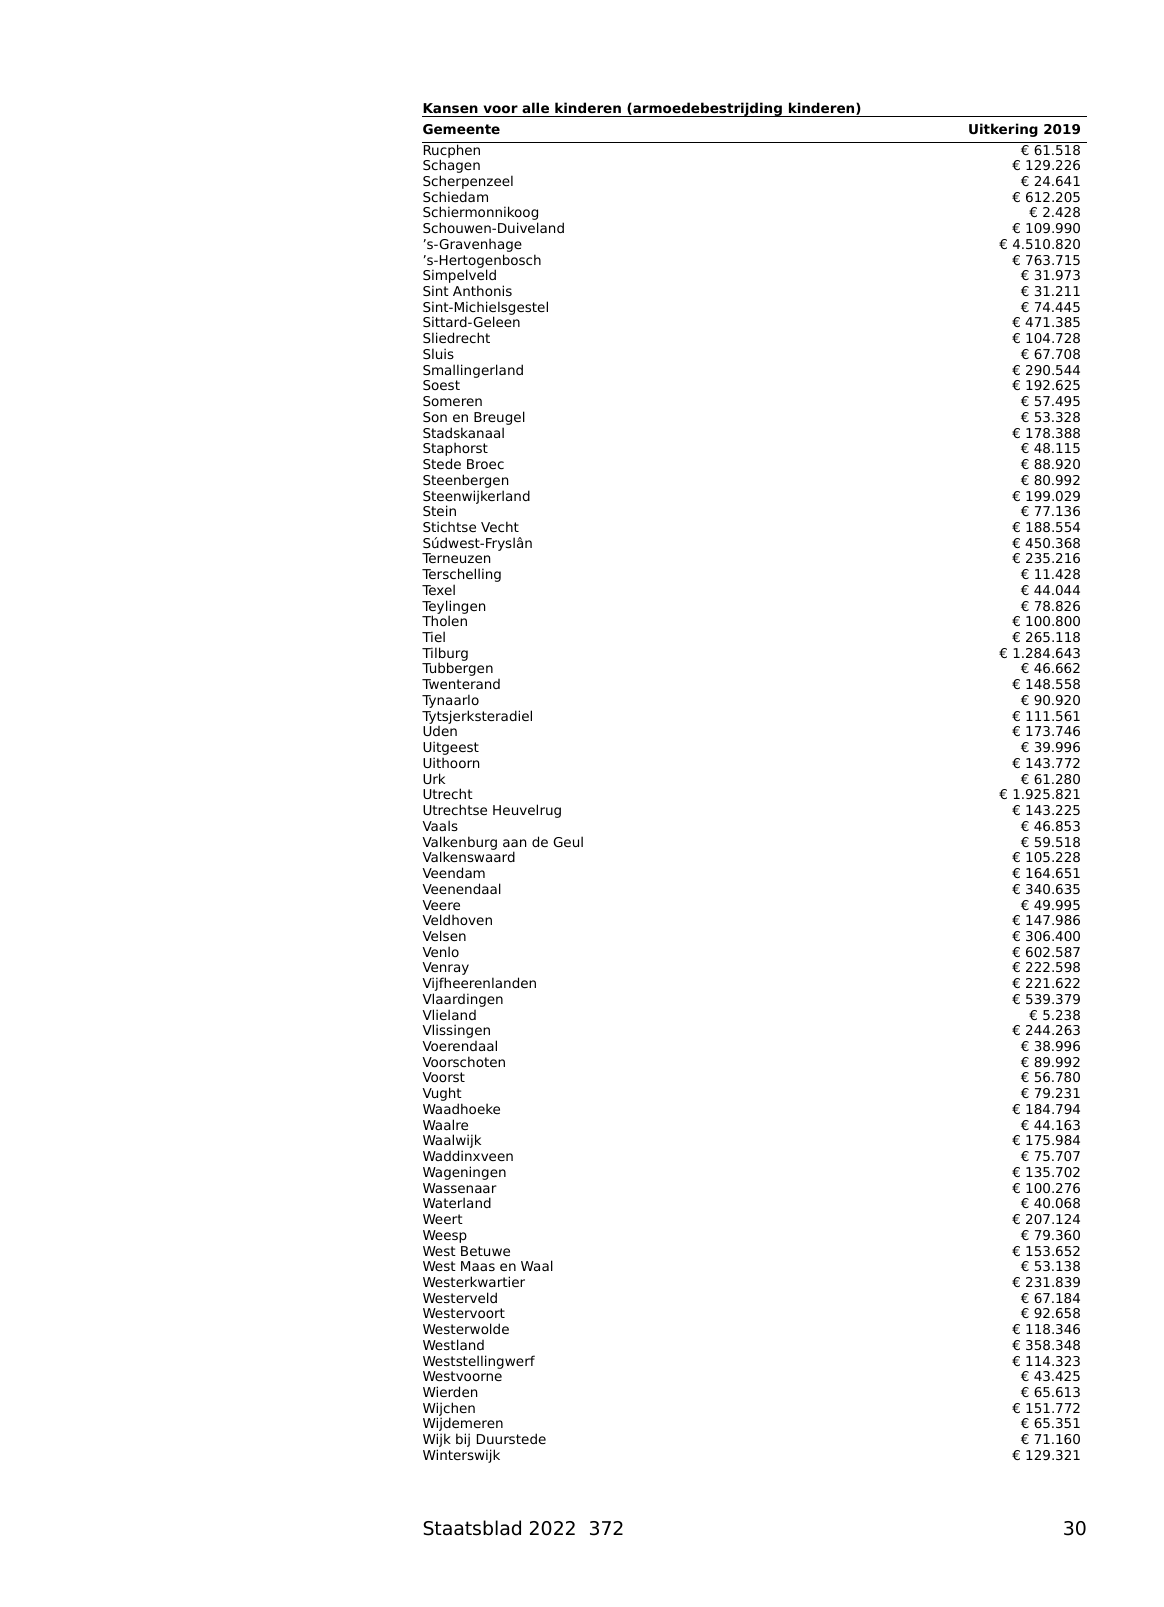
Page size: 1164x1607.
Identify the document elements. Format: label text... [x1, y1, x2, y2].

table_cell Weststellingwerf [422, 1354, 847, 1369]
table_cell Schagen [422, 158, 847, 174]
table_cell Waadhoeke [422, 1102, 847, 1117]
table_cell € 188.554 [847, 520, 1087, 536]
table_cell € 38.996 [847, 1039, 1087, 1054]
table_cell € 100.800 [847, 614, 1087, 630]
table_cell Vaals [422, 819, 847, 834]
table_cell Valkenburg aan de Geul [422, 834, 847, 850]
table_cell Tynaarlo [422, 693, 847, 708]
table_cell € 231.839 [847, 1275, 1087, 1291]
table_cell Westerkwartier [422, 1275, 847, 1291]
table_cell Tiel [422, 630, 847, 646]
table_cell Veendam [422, 866, 847, 882]
table_cell € 24.641 [847, 174, 1087, 189]
table_cell € 67.708 [847, 347, 1087, 362]
table_cell € 114.323 [847, 1354, 1087, 1369]
table_cell € 43.425 [847, 1369, 1087, 1385]
table_cell Waddinxveen [422, 1149, 847, 1165]
table_cell Uden [422, 724, 847, 740]
table_cell Wageningen [422, 1165, 847, 1180]
table_cell Staphorst [422, 441, 847, 457]
table_cell € 602.587 [847, 945, 1087, 960]
table_cell € 46.662 [847, 661, 1087, 677]
table_cell € 340.635 [847, 882, 1087, 897]
table_header Kansen voor alle kinderen (armoedebestrijding kinderen) [422, 100, 1087, 116]
table_cell € 111.561 [847, 709, 1087, 724]
table_cell Wassenaar [422, 1180, 847, 1196]
table_cell Tholen [422, 614, 847, 630]
table_cell € 763.715 [847, 253, 1087, 268]
table_cell Scherpenzeel [422, 174, 847, 189]
table_cell ’s-Gravenhage [422, 237, 847, 252]
table_cell € 306.400 [847, 929, 1087, 944]
table_cell Schiermonnikoog [422, 205, 847, 221]
table_cell € 2.428 [847, 205, 1087, 221]
table_cell ’s-Hertogenbosch [422, 253, 847, 268]
table_cell € 5.238 [847, 1008, 1087, 1023]
table_cell € 143.225 [847, 803, 1087, 819]
table_cell Sliedrecht [422, 331, 847, 347]
table_cell Voorst [422, 1070, 847, 1086]
table_cell Westvoorne [422, 1369, 847, 1385]
table_cell € 31.973 [847, 268, 1087, 284]
table_cell € 244.263 [847, 1023, 1087, 1039]
table_cell € 151.772 [847, 1401, 1087, 1416]
table_cell € 104.728 [847, 331, 1087, 347]
table_cell € 135.702 [847, 1165, 1087, 1180]
table_cell Venlo [422, 945, 847, 960]
table_cell € 143.772 [847, 756, 1087, 771]
table_cell Tytsjerksteradiel [422, 709, 847, 724]
table_cell Valkenswaard [422, 850, 847, 866]
table_cell € 222.598 [847, 960, 1087, 976]
table_cell Twenterand [422, 677, 847, 693]
table_cell Texel [422, 583, 847, 598]
table_cell € 40.068 [847, 1196, 1087, 1212]
table_cell Terschelling [422, 567, 847, 583]
table_cell € 78.826 [847, 599, 1087, 614]
table_cell € 61.518 [847, 143, 1087, 158]
table_cell € 192.625 [847, 378, 1087, 394]
table_cell West Betuwe [422, 1243, 847, 1259]
table_cell € 61.280 [847, 771, 1087, 787]
table_cell Utrecht [422, 787, 847, 803]
table_cell Teylingen [422, 599, 847, 614]
table_cell Westland [422, 1338, 847, 1353]
table_cell € 175.984 [847, 1133, 1087, 1149]
table_cell € 46.853 [847, 819, 1087, 834]
table_cell Vlaardingen [422, 992, 847, 1007]
table_cell Soest [422, 378, 847, 394]
table_cell Gemeente [422, 117, 847, 142]
table_cell Someren [422, 394, 847, 410]
table_cell Simpelveld [422, 268, 847, 284]
table_cell Smallingerland [422, 363, 847, 378]
table_cell Vlissingen [422, 1023, 847, 1039]
table_cell € 100.276 [847, 1180, 1087, 1196]
table_cell € 358.348 [847, 1338, 1087, 1353]
table_cell € 75.707 [847, 1149, 1087, 1165]
table_cell Steenbergen [422, 473, 847, 488]
table_cell Wijchen [422, 1401, 847, 1416]
table_cell Tubbergen [422, 661, 847, 677]
table_cell Rucphen [422, 143, 847, 158]
table_cell € 184.794 [847, 1102, 1087, 1117]
table_cell € 44.163 [847, 1118, 1087, 1133]
table_cell Stichtse Vecht [422, 520, 847, 536]
table_cell € 59.518 [847, 834, 1087, 850]
table_cell € 221.622 [847, 976, 1087, 992]
table_cell € 11.428 [847, 567, 1087, 583]
table_cell € 31.211 [847, 284, 1087, 299]
table_cell € 80.992 [847, 473, 1087, 488]
table_cell Vijfheerenlanden [422, 976, 847, 992]
table_cell € 67.184 [847, 1291, 1087, 1306]
table_cell Veenendaal [422, 882, 847, 897]
table_cell € 79.231 [847, 1086, 1087, 1102]
table_cell € 1.284.643 [847, 646, 1087, 661]
table_cell € 118.346 [847, 1322, 1087, 1338]
table_cell Stadskanaal [422, 425, 847, 441]
table_cell € 199.029 [847, 488, 1087, 504]
table_cell € 49.995 [847, 897, 1087, 913]
table_cell Steenwijkerland [422, 488, 847, 504]
table_cell € 147.986 [847, 913, 1087, 929]
table_cell Waalwijk [422, 1133, 847, 1149]
table_cell Waterland [422, 1196, 847, 1212]
table_cell Venray [422, 960, 847, 976]
table_cell Westerveld [422, 1291, 847, 1306]
table_cell € 74.445 [847, 300, 1087, 315]
table_cell Súdwest-Fryslân [422, 536, 847, 551]
table_cell € 48.115 [847, 441, 1087, 457]
table_cell € 471.385 [847, 315, 1087, 331]
table_cell Westerwolde [422, 1322, 847, 1338]
table_cell € 1.925.821 [847, 787, 1087, 803]
table_cell Velsen [422, 929, 847, 944]
table_cell € 71.160 [847, 1432, 1087, 1448]
table_cell € 4.510.820 [847, 237, 1087, 252]
table_cell € 265.118 [847, 630, 1087, 646]
table_cell € 53.328 [847, 410, 1087, 425]
table_cell Sint-Michielsgestel [422, 300, 847, 315]
table_cell € 178.388 [847, 425, 1087, 441]
table_cell Wijdemeren [422, 1416, 847, 1432]
table_cell Sluis [422, 347, 847, 362]
table_cell Veere [422, 897, 847, 913]
table_cell € 109.990 [847, 221, 1087, 237]
table_cell € 148.558 [847, 677, 1087, 693]
table_cell € 129.226 [847, 158, 1087, 174]
table_cell Sint Anthonis [422, 284, 847, 299]
table_cell Schouwen-Duiveland [422, 221, 847, 237]
table_cell € 77.136 [847, 504, 1087, 520]
table_cell € 539.379 [847, 992, 1087, 1007]
table_cell Voorschoten [422, 1055, 847, 1070]
table_cell Sittard-Geleen [422, 315, 847, 331]
table_cell Vlieland [422, 1008, 847, 1023]
table_cell € 173.746 [847, 724, 1087, 740]
table_cell Westervoort [422, 1306, 847, 1322]
table_cell € 290.544 [847, 363, 1087, 378]
table_cell € 105.228 [847, 850, 1087, 866]
table_cell € 89.992 [847, 1055, 1087, 1070]
table_cell Utrechtse Heuvelrug [422, 803, 847, 819]
table_cell € 129.321 [847, 1448, 1087, 1463]
table_cell € 57.495 [847, 394, 1087, 410]
table_cell Vught [422, 1086, 847, 1102]
table_cell Wijk bij Duurstede [422, 1432, 847, 1448]
table_cell West Maas en Waal [422, 1259, 847, 1275]
table_cell Winterswijk [422, 1448, 847, 1463]
table_cell Weesp [422, 1228, 847, 1243]
table_cell € 39.996 [847, 740, 1087, 756]
table_cell Son en Breugel [422, 410, 847, 425]
table_cell Weert [422, 1212, 847, 1228]
table_cell € 235.216 [847, 551, 1087, 567]
table_cell Voerendaal [422, 1039, 847, 1054]
table_cell Wierden [422, 1385, 847, 1401]
table_cell Tilburg [422, 646, 847, 661]
table_cell € 612.205 [847, 190, 1087, 205]
table_cell € 79.360 [847, 1228, 1087, 1243]
table_cell € 90.920 [847, 693, 1087, 708]
table_cell Uitkering 2019 [847, 117, 1087, 142]
table_cell € 56.780 [847, 1070, 1087, 1086]
table_cell Uitgeest [422, 740, 847, 756]
table_cell € 53.138 [847, 1259, 1087, 1275]
table_cell Urk [422, 771, 847, 787]
table_cell € 450.368 [847, 536, 1087, 551]
table_cell € 164.651 [847, 866, 1087, 882]
table_cell Stein [422, 504, 847, 520]
table_cell Terneuzen [422, 551, 847, 567]
table_cell € 65.351 [847, 1416, 1087, 1432]
table_cell Waalre [422, 1118, 847, 1133]
table_cell € 207.124 [847, 1212, 1087, 1228]
table_cell € 44.044 [847, 583, 1087, 598]
table_cell € 92.658 [847, 1306, 1087, 1322]
table_cell Uithoorn [422, 756, 847, 771]
table_cell € 65.613 [847, 1385, 1087, 1401]
table_cell € 153.652 [847, 1243, 1087, 1259]
table_cell € 88.920 [847, 457, 1087, 473]
table_cell Stede Broec [422, 457, 847, 473]
table_cell Schiedam [422, 190, 847, 205]
table_cell Veldhoven [422, 913, 847, 929]
